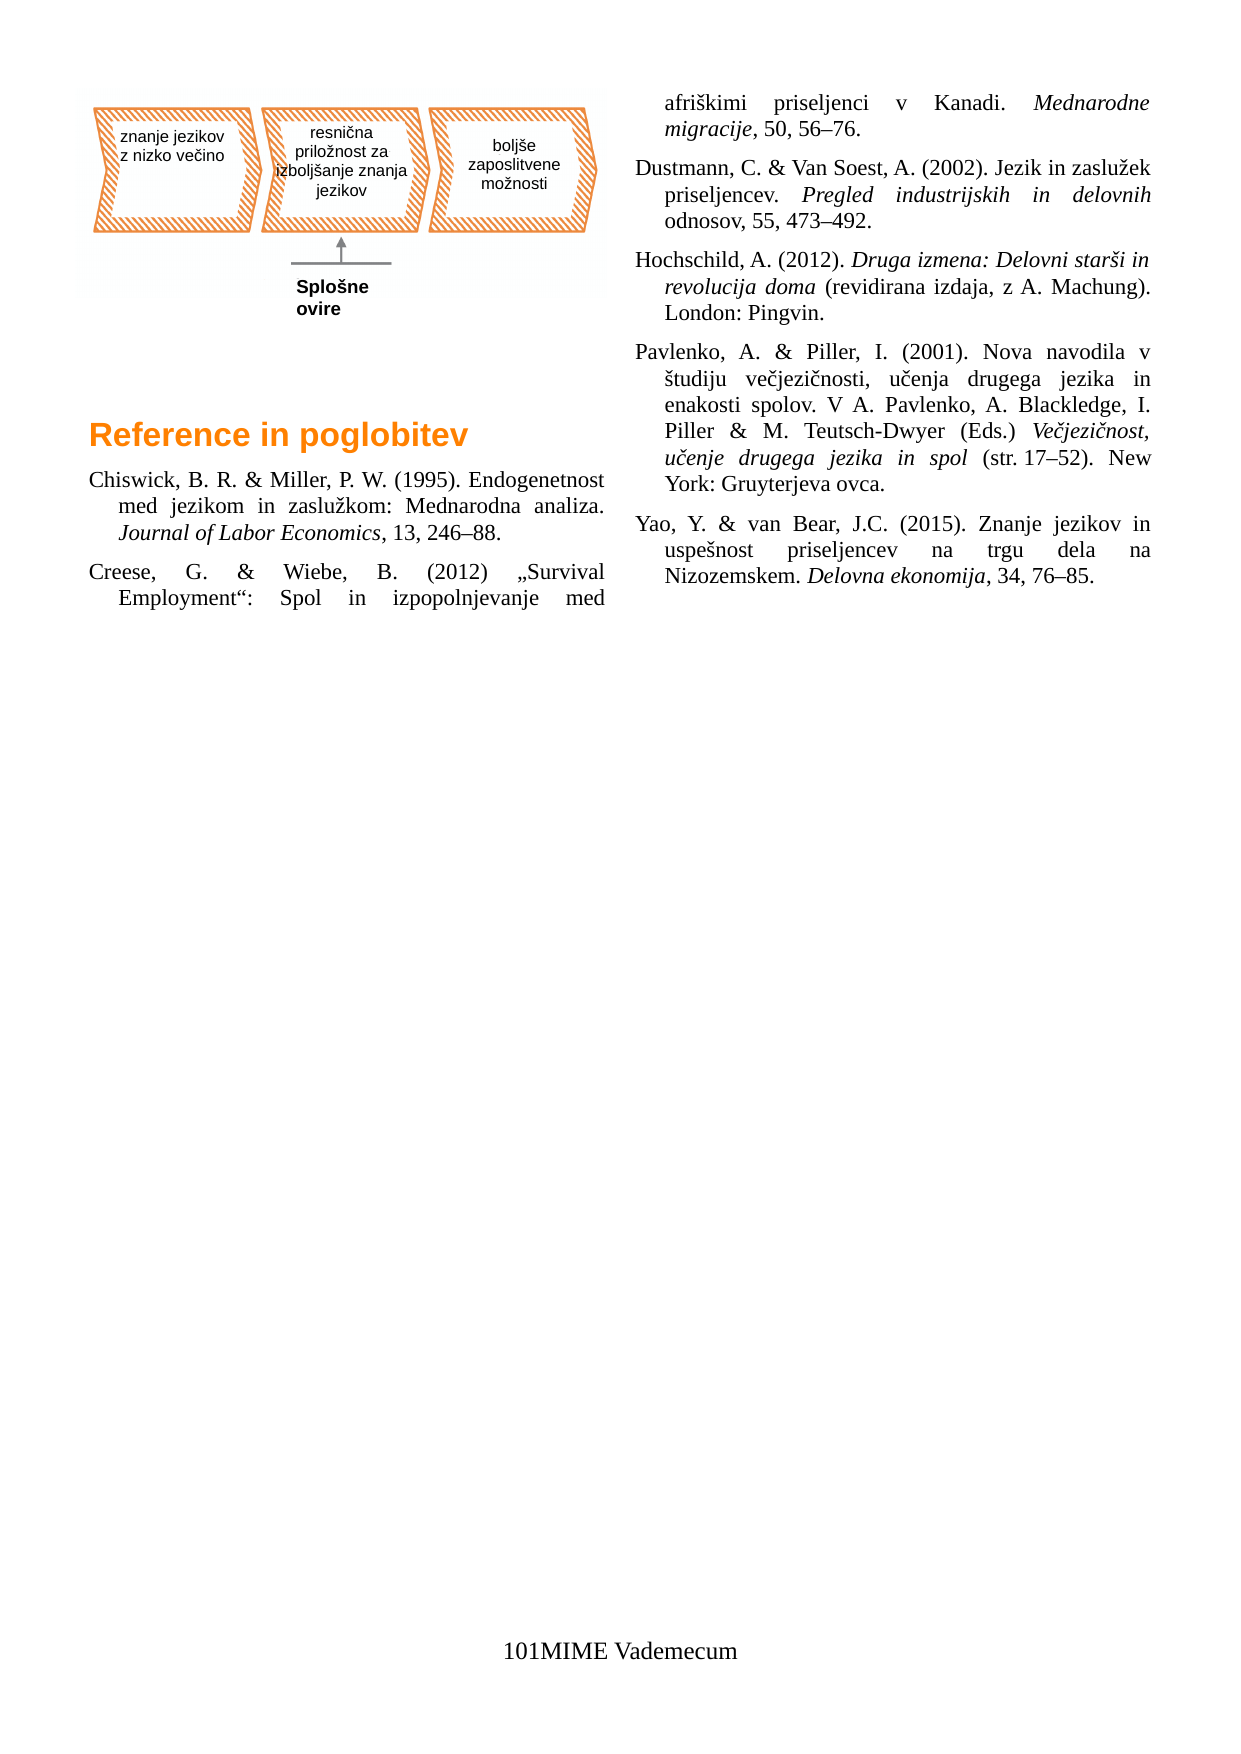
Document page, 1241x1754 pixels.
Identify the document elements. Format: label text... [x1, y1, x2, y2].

text Hochschild, A. (2012). Druga izmena: Delovni starši in revolucija doma (revidirana izdaja, z A. Machung). London: Pingvin. [635, 246, 1152, 325]
text afriškimi priseljenci v Kanadi. Mednarodne migracije, 50, 56–76. [635, 88, 1152, 141]
subtitle Reference in poglobitev [88, 415, 605, 453]
text Yao, Y. & van Bear, J.C. (2015). Znanje jezikov in uspešnost priseljencev na trgu dela na Nizozemskem. Delovna ekonomija, 34, 76–85. [635, 509, 1152, 589]
text Creese, G. & Wiebe, B. (2012) „Survival Employment“: Spol in izpopolnjevanje med [88, 558, 605, 611]
text Pavlenko, A. & Piller, I. (2001). Nova navodila v študiju večjezičnosti, učenja drugega jezika in enakosti spolov. V A. Pavlenko, A. Blackledge, I. Piller & M. Teutsch-Dwyer (Eds.) Večjezičnost, učenje drugega jezika in spol (str. 17–52). New York: Gruyterjeva ovca. [635, 338, 1152, 497]
picture [75, 88, 607, 298]
text Dustmann, C. & Van Soest, A. (2002). Jezik in zaslužek priseljencev. Pregled industrijskih in delovnih odnosov, 55, 473–492. [635, 154, 1152, 233]
text Chiswick, B. R. & Miller, P. W. (1995). Endogenetnost med jezikom in zaslužkom: Mednarodna analiza. Journal of Labor Economics, 13, 246–88. [88, 466, 605, 545]
